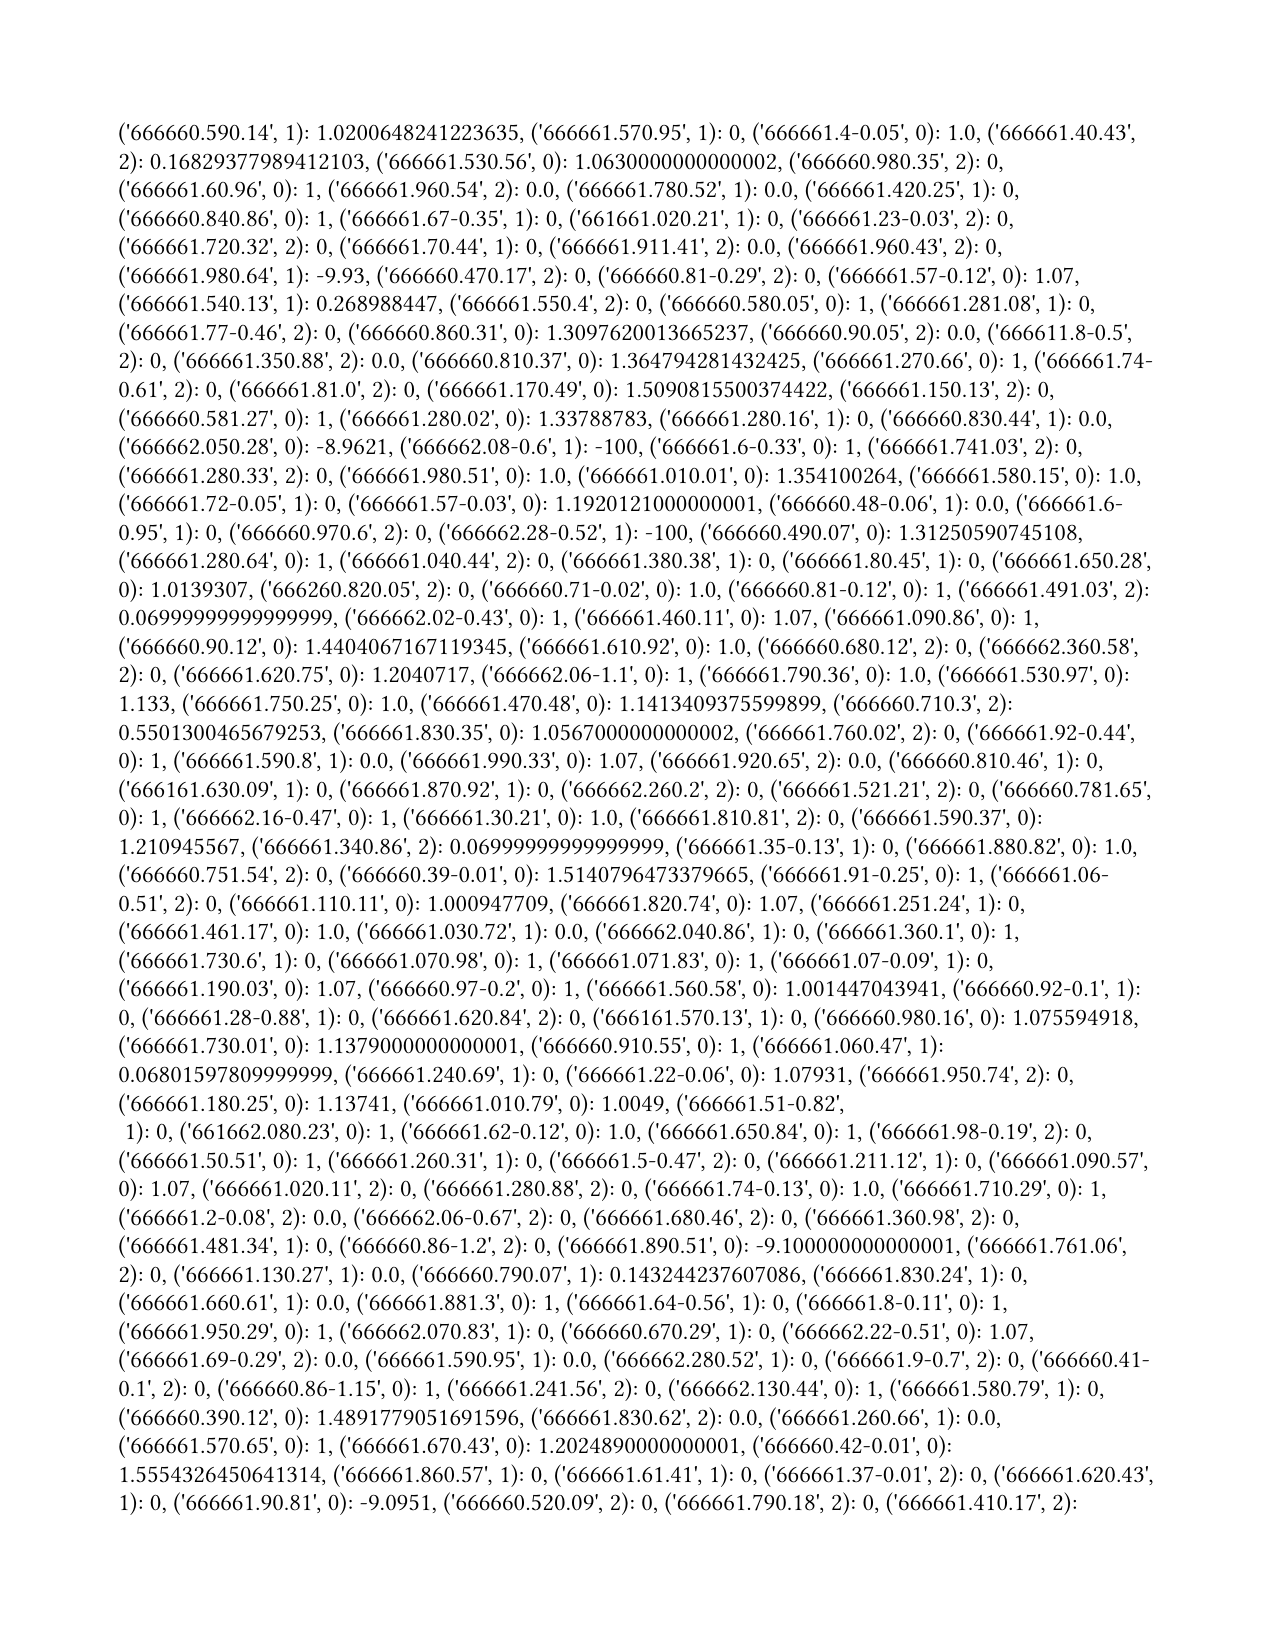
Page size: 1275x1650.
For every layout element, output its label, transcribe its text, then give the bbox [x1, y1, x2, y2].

text ('666660.590.14', 1): 1.0200648241223635, ('666661.570.95', 1): 0, ('666661.4-0.05', 0): 1.0, ('666661.40.43', 2): 0.16829377989412103, ('666661.530.56', 0): 1.0630000000000002, ('666660.980.35', 2): 0, ('666661.60.96', 0): 1, ('666661.960.54', 2): 0.0, ('666661.780.52', 1): 0.0, ('666661.420.25', 1): 0, ('666660.840.86', 0): 1, ('666661.67-0.35', 1): 0, ('661661.020.21', 1): 0, ('666661.23-0.03', 2): 0, ('666661.720.32', 2): 0, ('666661.70.44', 1): 0, ('666661.911.41', 2): 0.0, ('666661.960.43', 2): 0, ('666661.980.64', 1): -9.93, ('666660.470.17', 2): 0, ('666660.81-0.29', 2): 0, ('666661.57-0.12', 0): 1.07, ('666661.540.13', 1): 0.268988447, ('666661.550.4', 2): 0, ('666660.580.05', 0): 1, ('666661.281.08', 1): 0, ('666661.77-0.46', 2): 0, ('666660.860.31', 0): 1.3097620013665237, ('666660.90.05', 2): 0.0, ('666611.8-0.5', 2): 0, ('666661.350.88', 2): 0.0, ('666660.810.37', 0): 1.364794281432425, ('666661.270.66', 0): 1, ('666661.74-0.61', 2): 0, ('666661.81.0', 2): 0, ('666661.170.49', 0): 1.5090815500374422, ('666661.150.13', 2): 0, ('666660.581.27', 0): 1, ('666661.280.02', 0): 1.33788783, ('666661.280.16', 1): 0, ('666660.830.44', 1): 0.0, ('666662.050.28', 0): -8.9621, ('666662.08-0.6', 1): -100, ('666661.6-0.33', 0): 1, ('666661.741.03', 2): 0, ('666661.280.33', 2): 0, ('666661.980.51', 0): 1.0, ('666661.010.01', 0): 1.354100264, ('666661.580.15', 0): 1.0, ('666661.72-0.05', 1): 0, ('666661.57-0.03', 0): 1.1920121000000001, ('666660.48-0.06', 1): 0.0, ('666661.6-0.95', 1): 0, ('666660.970.6', 2): 0, ('666662.28-0.52', 1): -100, ('666660.490.07', 0): 1.31250590745108, ('666661.280.64', 0): 1, ('666661.040.44', 2): 0, ('666661.380.38', 1): 0, ('666661.80.45', 1): 0, ('666661.650.28', 0): 1.0139307, ('666260.820.05', 2): 0, ('666660.71-0.02', 0): 1.0, ('666660.81-0.12', 0): 1, ('666661.491.03', 2): 0.06999999999999999, ('666662.02-0.43', 0): 1, ('666661.460.11', 0): 1.07, ('666661.090.86', 0): 1, ('666660.90.12', 0): 1.4404067167119345, ('666661.610.92', 0): 1.0, ('666660.680.12', 2): 0, ('666662.360.58', 2): 0, ('666661.620.75', 0): 1.2040717, ('666662.06-1.1', 0): 1, ('666661.790.36', 0): 1.0, ('666661.530.97', 0): 1.133, ('666661.750.25', 0): 1.0, ('666661.470.48', 0): 1.1413409375599899, ('666660.710.3', 2): 0.5501300465679253, ('666661.830.35', 0): 1.0567000000000002, ('666661.760.02', 2): 0, ('666661.92-0.44', 0): 1, ('666661.590.8', 1): 0.0, ('666661.990.33', 0): 1.07, ('666661.920.65', 2): 0.0, ('666660.810.46', 1): 0, ('666161.630.09', 1): 0, ('666661.870.92', 1): 0, ('666662.260.2', 2): 0, ('666661.521.21', 2): 0, ('666660.781.65', 0): 1, ('666662.16-0.47', 0): 1, ('666661.30.21', 0): 1.0, ('666661.810.81', 2): 0, ('666661.590.37', 0): 1.210945567, ('666661.340.86', 2): 0.06999999999999999, ('666661.35-0.13', 1): 0, ('666661.880.82', 0): 1.0, ('666660.751.54', 2): 0, ('666660.39-0.01', 0): 1.5140796473379665, ('666661.91-0.25', 0): 1, ('666661.06-0.51', 2): 0, ('666661.110.11', 0): 1.000947709, ('666661.820.74', 0): 1.07, ('666661.251.24', 1): 0, ('666661.461.17', 0): 1.0, ('666661.030.72', 1): 0.0, ('666662.040.86', 1): 0, ('666661.360.1', 0): 1, ('666661.730.6', 1): 0, ('666661.070.98', 0): 1, ('666661.071.83', 0): 1, ('666661.07-0.09', 1): 0, ('666661.190.03', 0): 1.07, ('666660.97-0.2', 0): 1, ('666661.560.58', 0): 1.001447043941, ('666660.92-0.1', 1): 0, ('666661.28-0.88', 1): 0, ('666661.620.84', 2): 0, ('666161.570.13', 1): 0, ('666660.980.16', 0): 1.075594918, ('666661.730.01', 0): 1.1379000000000001, ('666660.910.55', 0): 1, ('666661.060.47', 1): 0.06801597809999999, ('666661.240.69', 1): 0, ('666661.22-0.06', 0): 1.07931, ('666661.950.74', 2): 0, ('666661.180.25', 0): 1.13741, ('666661.010.79', 0): 1.0049, ('666661.51-0.82', [118, 118, 1157, 1117]
text 1): 0, ('661662.080.23', 0): 1, ('666661.62-0.12', 0): 1.0, ('666661.650.84', 0): 1, ('666661.98-0.19', 2): 0, ('666661.50.51', 0): 1, ('666661.260.31', 1): 0, ('666661.5-0.47', 2): 0, ('666661.211.12', 1): 0, ('666661.090.57', 0): 1.07, ('666661.020.11', 2): 0, ('666661.280.88', 2): 0, ('666661.74-0.13', 0): 1.0, ('666661.710.29', 0): 1, ('666661.2-0.08', 2): 0.0, ('666662.06-0.67', 2): 0, ('666661.680.46', 2): 0, ('666661.360.98', 2): 0, ('666661.481.34', 1): 0, ('666660.86-1.2', 2): 0, ('666661.890.51', 0): -9.100000000000001, ('666661.761.06', 2): 0, ('666661.130.27', 1): 0.0, ('666660.790.07', 1): 0.143244237607086, ('666661.830.24', 1): 0, ('666661.660.61', 1): 0.0, ('666661.881.3', 0): 1, ('666661.64-0.56', 1): 0, ('666661.8-0.11', 0): 1, ('666661.950.29', 0): 1, ('666662.070.83', 1): 0, ('666660.670.29', 1): 0, ('666662.22-0.51', 0): 1.07, ('666661.69-0.29', 2): 0.0, ('666661.590.95', 1): 0.0, ('666662.280.52', 1): 0, ('666661.9-0.7', 2): 0, ('666660.41-0.1', 2): 0, ('666660.86-1.15', 0): 1, ('666661.241.56', 2): 0, ('666662.130.44', 0): 1, ('666661.580.79', 1): 0, ('666660.390.12', 0): 1.4891779051691596, ('666661.830.62', 2): 0.0, ('666661.260.66', 1): 0.0, ('666661.570.65', 0): 1, ('666661.670.43', 0): 1.2024890000000001, ('666660.42-0.01', 0): 1.5554326450641314, ('666661.860.57', 1): 0, ('666661.61.41', 1): 0, ('666661.37-0.01', 2): 0, ('666661.620.43', 1): 0, ('666661.90.81', 0): -9.0951, ('666660.520.09', 2): 0, ('666661.790.18', 2): 0, ('666661.410.17', 2): [118, 1117, 1157, 1517]
